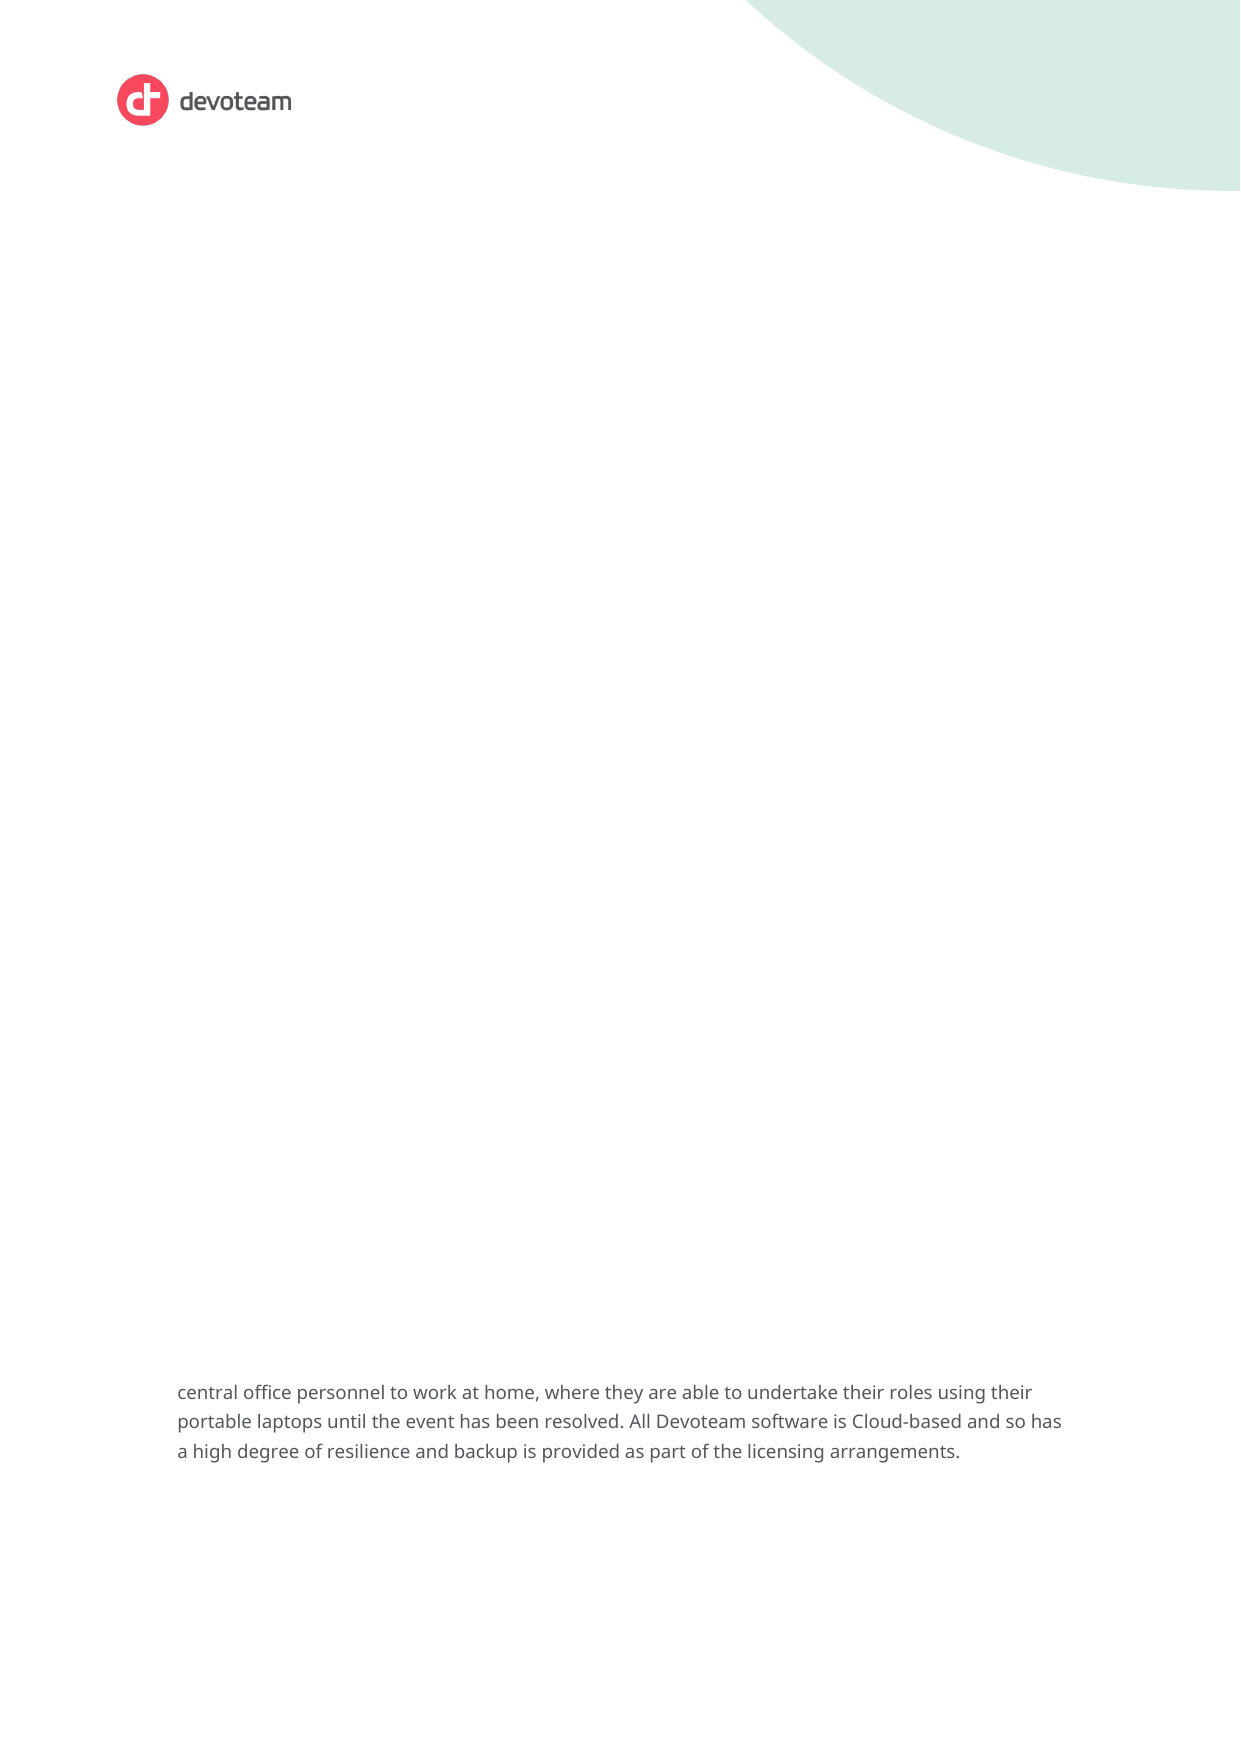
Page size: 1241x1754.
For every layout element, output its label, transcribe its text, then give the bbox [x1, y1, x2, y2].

picture [99, 56, 304, 143]
text central office personnel to work at home, where they are able to undertake their roles using their portable laptops until the event has been resolved. All Devoteam software is Cloud-based and so has a high degree of resilience and backup is provided as part of the licensing arrangements. [177, 1379, 1063, 1464]
